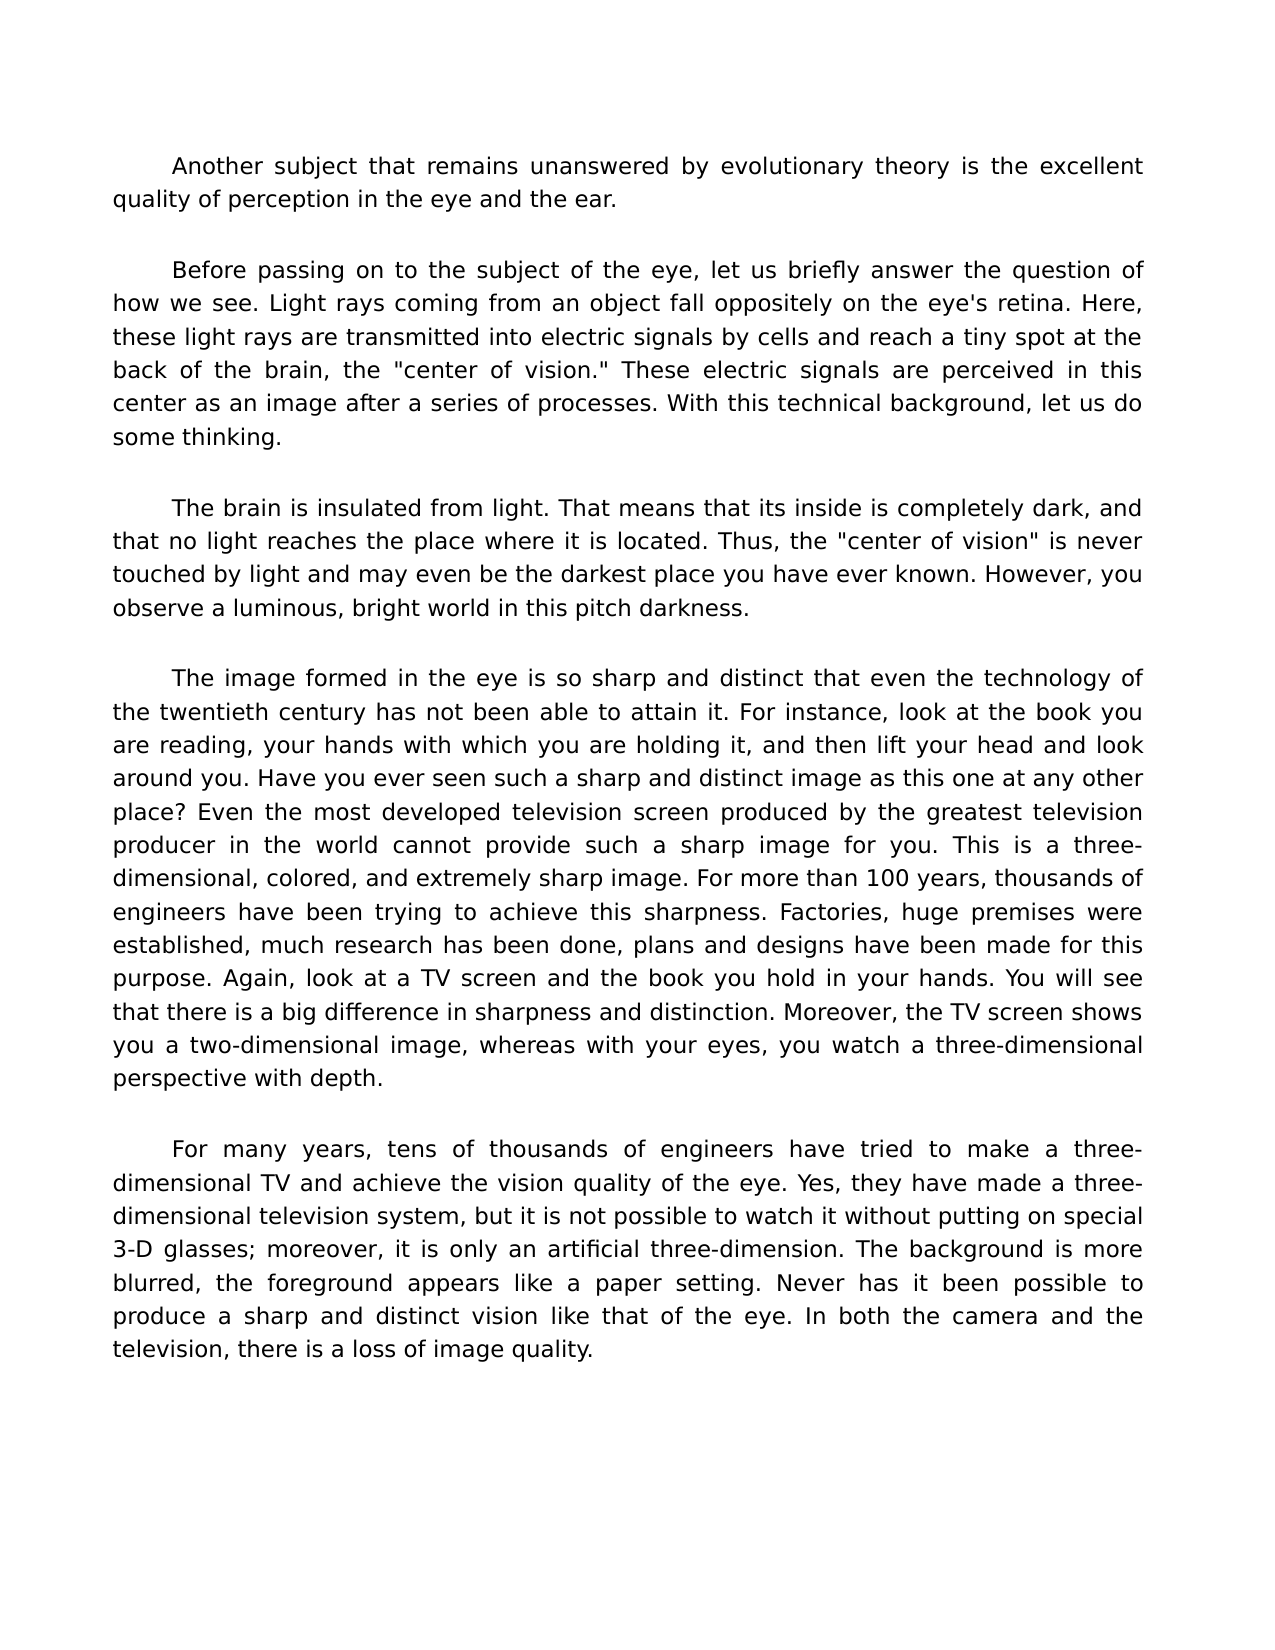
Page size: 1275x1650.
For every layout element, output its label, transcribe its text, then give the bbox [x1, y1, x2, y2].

text The brain is insulated from light. That means that its inside is completely dark, and that no light reaches the place where it is located. Thus, the "center of vision" is never touched by light and may even be the darkest place you have ever known. However, you observe a luminous, bright world in this pitch darkness. [112, 489, 1145, 623]
text The image formed in the eye is so sharp and distinct that even the technology of the twentieth century has not been able to attain it. For instance, look at the book you are reading, your hands with which you are holding it, and then lift your head and look around you. Have you ever seen such a sharp and distinct image as this one at any other place? Even the most developed television screen produced by the greatest television producer in the world cannot provide such a sharp image for you. This is a three-dimensional, colored, and extremely sharp image. For more than 100 years, thousands of engineers have been trying to achieve this sharpness. Factories, huge premises were established, much research has been done, plans and designs have been made for this purpose. Again, look at a TV screen and the book you hold in your hands. You will see that there is a big difference in sharpness and distinction. Moreover, the TV screen shows you a two-dimensional image, whereas with your eyes, you watch a three-dimensional perspective with depth. [112, 660, 1145, 1093]
text Before passing on to the subject of the eye, let us briefly answer the question of how we see. Light rays coming from an object fall oppositely on the eye's retina. Here, these light rays are transmitted into electric signals by cells and reach a tiny spot at the back of the brain, the "center of vision." These electric signals are perceived in this center as an image after a series of processes. With this technical background, let us do some thinking. [112, 252, 1145, 452]
text For many years, tens of thousands of engineers have tried to make a three-dimensional TV and achieve the vision quality of the eye. Yes, they have made a three-dimensional television system, but it is not possible to watch it without putting on special 3-D glasses; moreover, it is only an artificial three-dimension. The background is more blurred, the foreground appears like a paper setting. Never has it been possible to produce a sharp and distinct vision like that of the eye. In both the camera and the television, there is a loss of image quality. [112, 1131, 1145, 1364]
text Another subject that remains unanswered by evolutionary theory is the excellent quality of perception in the eye and the ear. [112, 148, 1145, 214]
